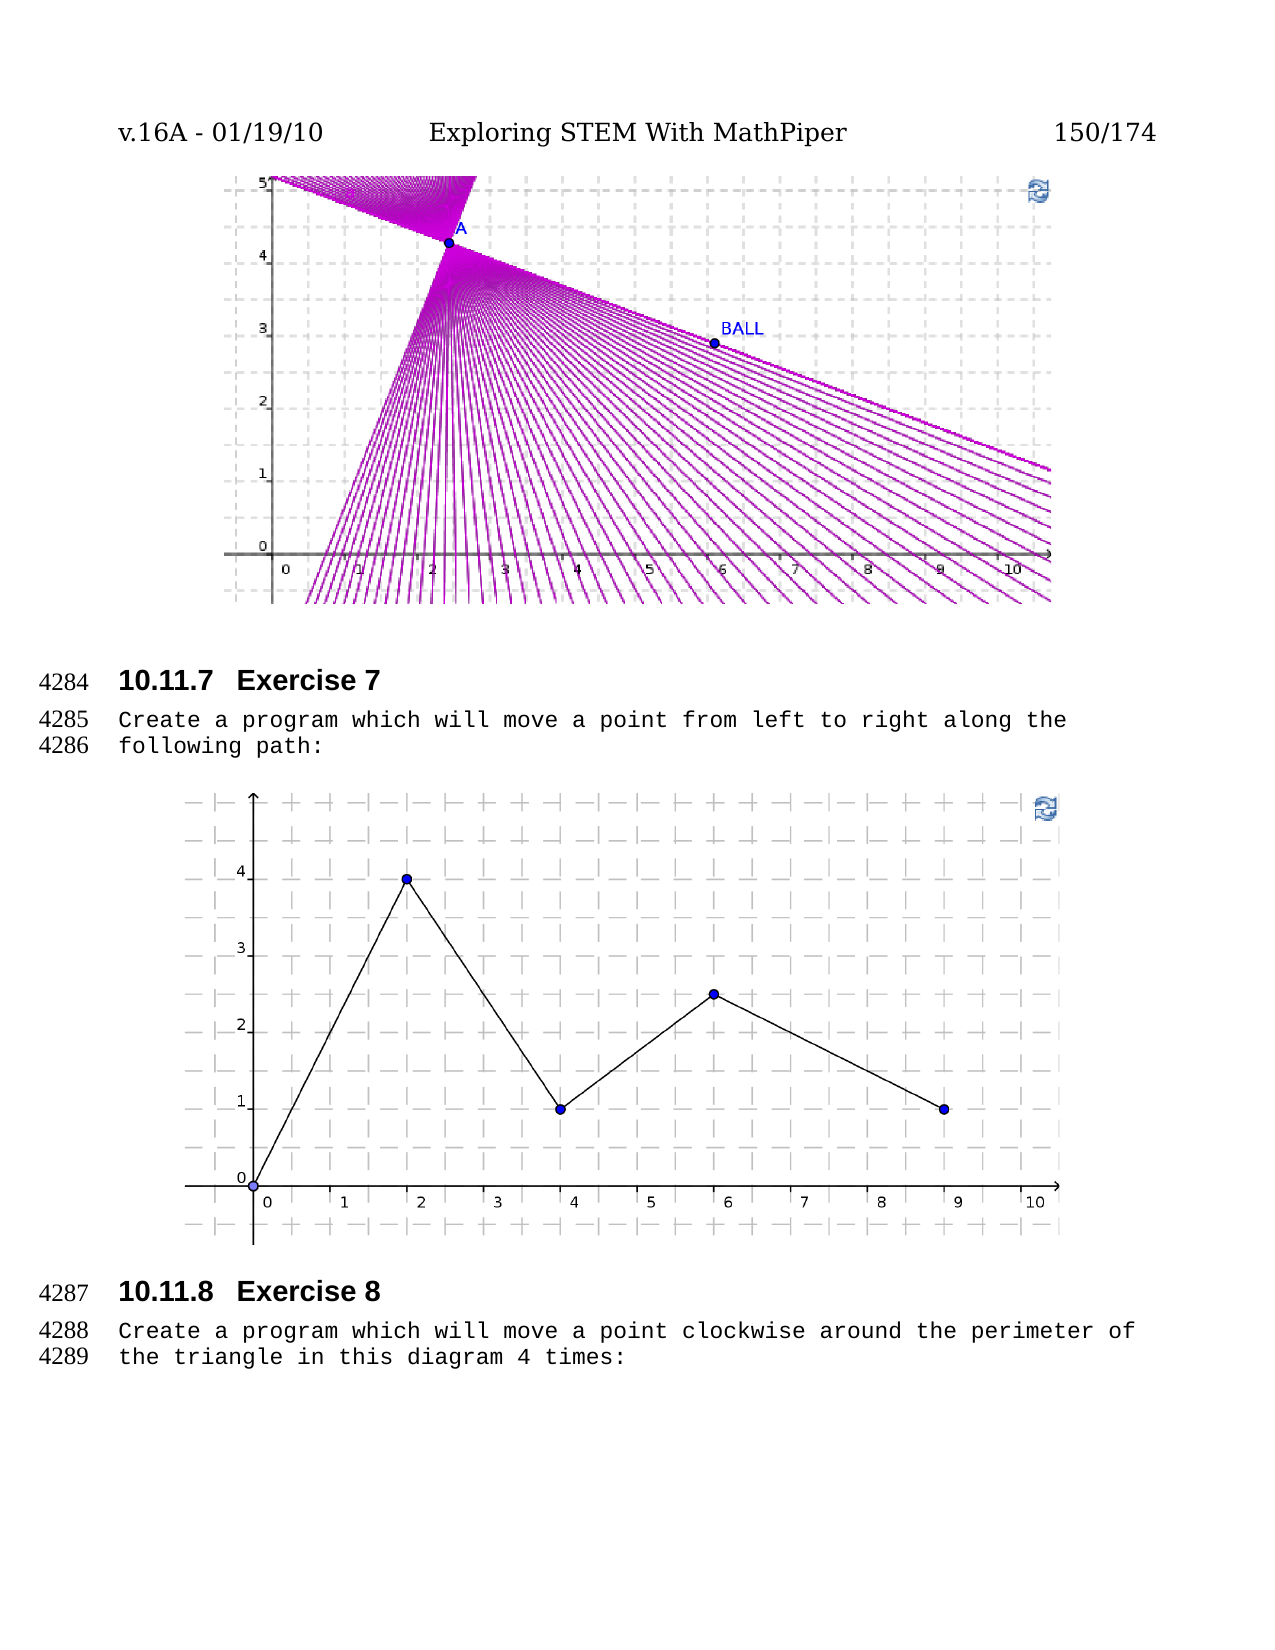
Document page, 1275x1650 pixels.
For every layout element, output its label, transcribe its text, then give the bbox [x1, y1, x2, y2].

picture [224, 176, 1052, 604]
picture [184, 793, 1060, 1245]
text Create a program which will move a point from left to right along the following path: [118, 708, 1157, 760]
subtitle Exercise 8 [118, 1274, 1157, 1307]
subtitle Exercise 7 [118, 663, 1157, 696]
text Create a program which will move a point clockwise around the perimeter of the triangle in this diagram 4 times: [118, 1319, 1157, 1371]
